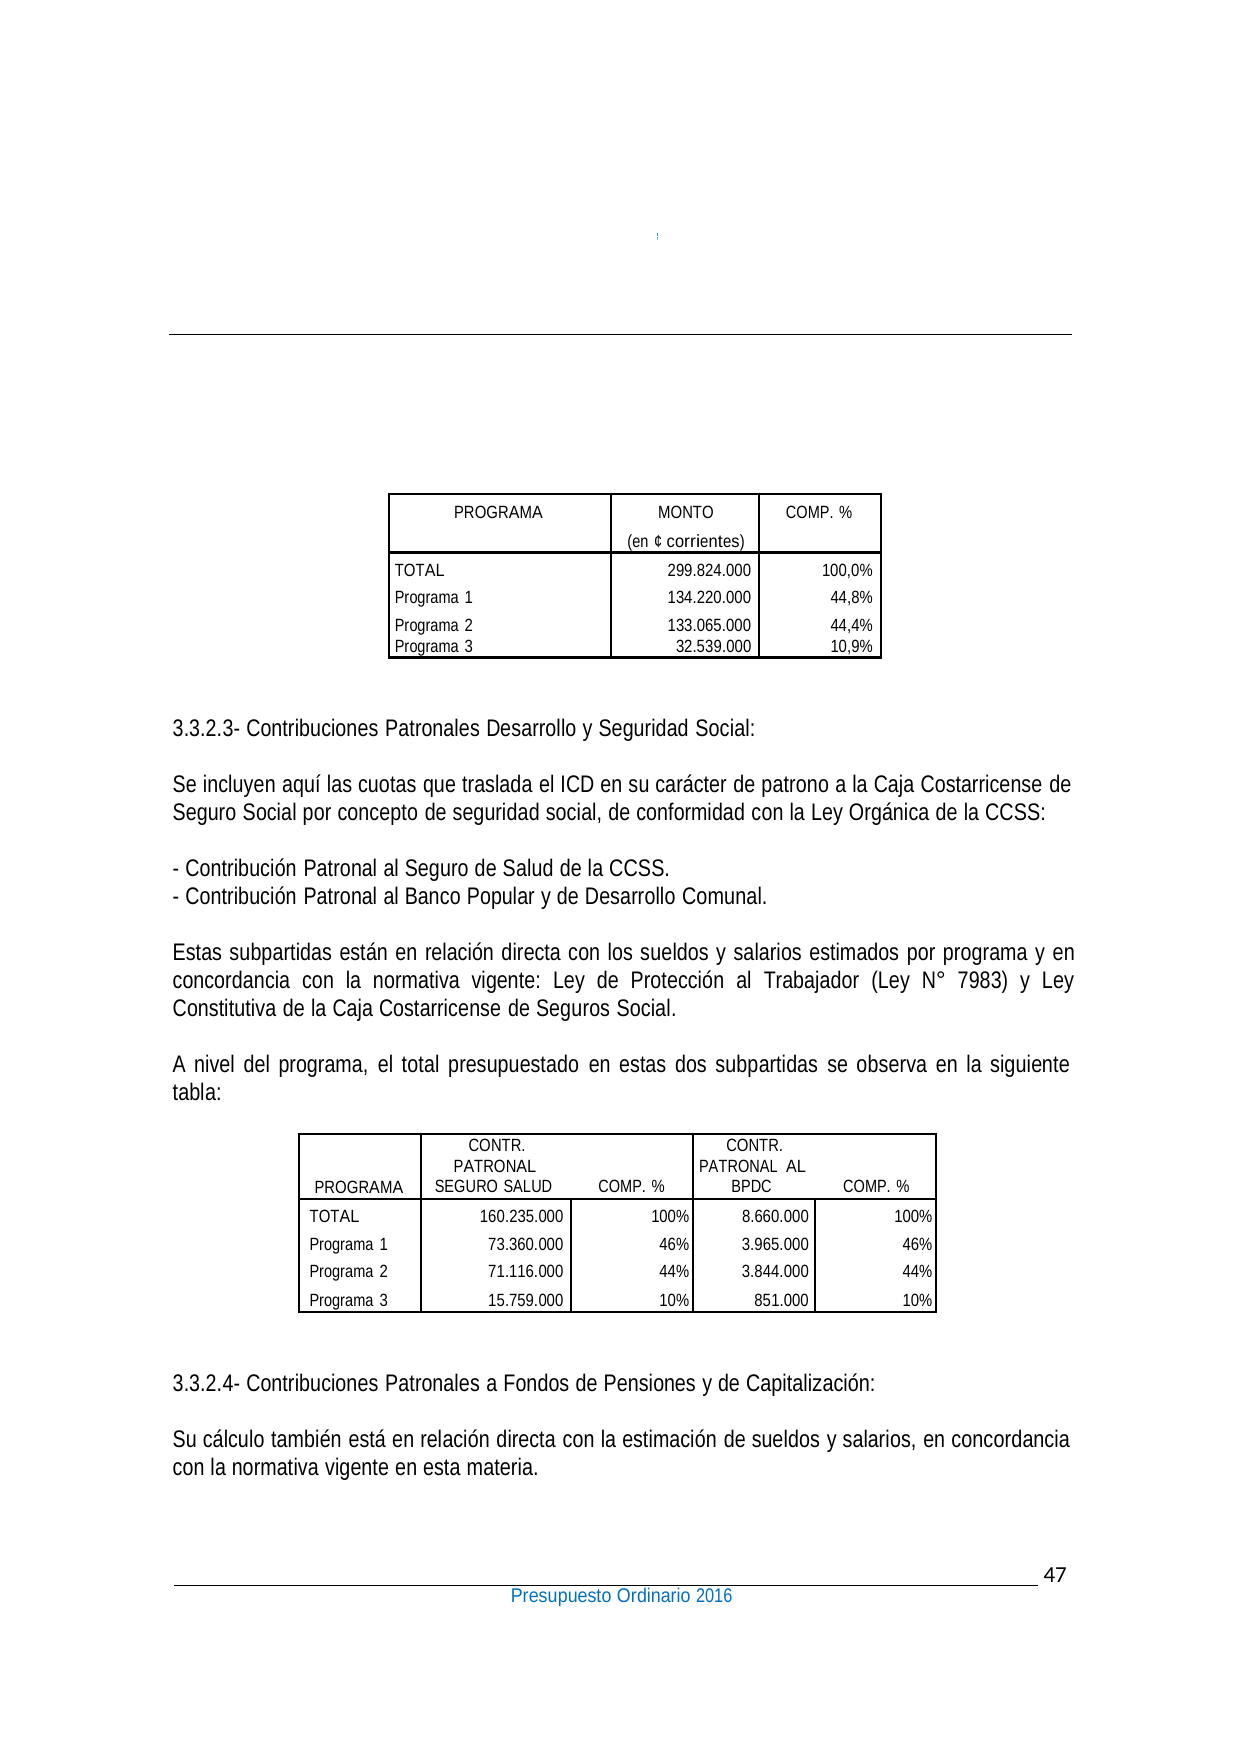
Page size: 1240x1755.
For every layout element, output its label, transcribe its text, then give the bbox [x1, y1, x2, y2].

text 3.3.2.4- Contribuciones Patronales a Fondos de Pensiones y de Capitalización: [172, 1369, 1085, 1396]
table_header CONTR. PATRONAL AL BPDC COMP. % [694, 1135, 935, 1198]
text A nivel del programa, el total presupuestado en estas dos subpartidas se observa en la siguiente tabla: [172, 1050, 1075, 1105]
text - Contribución Patronal al Banco Popular y de Desarrollo Comunal. [172, 882, 771, 910]
table_header PROGRAMA [390, 495, 610, 551]
table_cell TOTAL Programa 1 Programa 2 Programa 3 [300, 1200, 420, 1311]
text 3.3.2.3- Contribuciones Patronales Desarrollo y Seguridad Social: [172, 714, 759, 742]
table_header PROGRAMA [300, 1135, 420, 1198]
table_cell 100% 46% 44% 10% [816, 1200, 935, 1311]
text - Contribución Patronal al Seguro de Salud de la CCSS. [172, 854, 673, 882]
table_header MONTO (en ¢ corrientes) [612, 495, 758, 551]
table_header COMP. % [760, 495, 880, 551]
table_cell 299.824.000 134.220.000 133.065.000 32.539.000 [612, 554, 758, 656]
text Se incluyen aquí las cuotas que traslada el ICD en su carácter de patrono a la Caja Costarricense de [172, 770, 1074, 798]
text Estas subpartidas están en relación directa con los sueldos y salarios estimados por programa y en concordancia con la normativa vigente: Ley de Protección al Trabajador (Ley N° 7983) y Ley Constitutiva de la Caja Costarricense de Seguros Social. [172, 938, 1075, 1021]
table_cell TOTAL Programa 1 Programa 2 Programa 3 [390, 554, 610, 656]
text Su cálculo también está en relación directa con la estimación de sueldos y salarios, en concordancia con la normativa vigente en esta materia. [172, 1425, 1074, 1480]
table_cell 100% 46% 44% 10% [572, 1200, 692, 1311]
table_header CONTR. PATRONAL SEGURO SALUD COMP. % [422, 1135, 692, 1198]
text Seguro Social por concepto de seguridad social, de conformidad con la Ley Orgánica de la CCSS: [172, 798, 1048, 826]
table_cell 8.660.000 3.965.000 3.844.000 851.000 [694, 1200, 814, 1311]
table_cell 100,0% 44,8% 44,4% 10,9% [760, 554, 880, 656]
table_cell 160.235.000 73.360.000 71.116.000 15.759.000 [422, 1200, 570, 1311]
